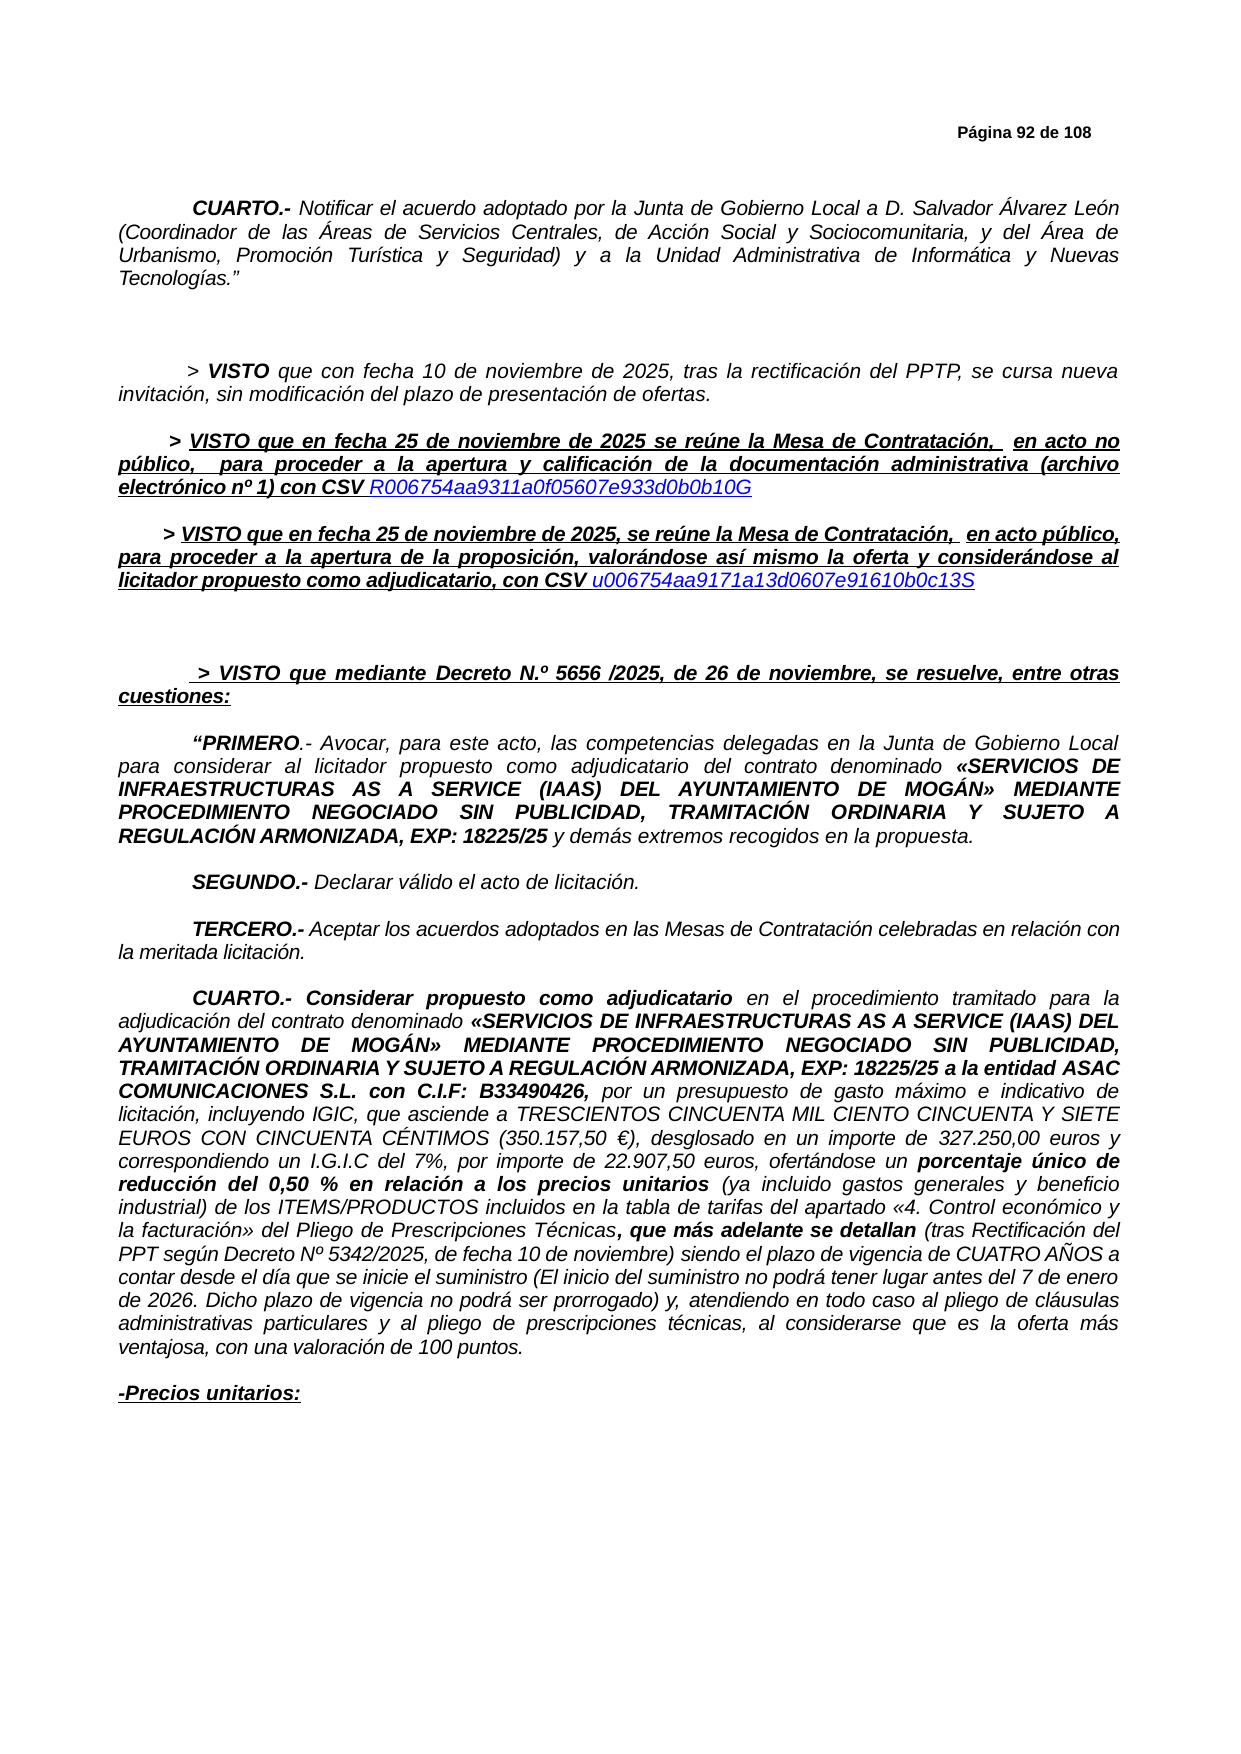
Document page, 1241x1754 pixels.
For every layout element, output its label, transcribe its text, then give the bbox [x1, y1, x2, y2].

text TERCERO.- Aceptar los acuerdos adoptados en las Mesas de Contratación celebradas en relación con la meritada licitación. [118, 917, 1122, 963]
text -Precios unitarios: [118, 1382, 1122, 1405]
text > VISTO que con fecha 10 de noviembre de 2025, tras la rectificación del PPTP, se cursa nueva invitación, sin modificación del plazo de presentación de ofertas. [118, 359, 1122, 406]
text > VISTO que mediante Decreto N.º 5656 /2025, de 26 de noviembre, se resuelve, entre otras cuestiones: [118, 662, 1122, 708]
text > VISTO que en fecha 25 de noviembre de 2025 se reúne la Mesa de Contratación, en acto no público, para proceder a la apertura y calificación de la documentación administrativa (archivo electrónico nº 1) con CSV R006754aa9311a0f05607e933d0b0b10G [118, 429, 1122, 499]
text CUARTO.- Notificar el acuerdo adoptado por la Junta de Gobierno Local a D. Salvador Álvarez León (Coordinador de las Áreas de Servicios Centrales, de Acción Social y Sociocomunitaria, y del Área de Urbanismo, Promoción Turística y Seguridad) y a la Unidad Administrativa de Informática y Nuevas Tecnologías.” [118, 197, 1122, 290]
text SEGUNDO.- Declarar válido el acto de licitación. [118, 871, 1122, 894]
text > VISTO que en fecha 25 de noviembre de 2025, se reúne la Mesa de Contratación, en acto público, para proceder a la apertura de la proposición, valorándose así mismo la oferta y considerándose al licitador propuesto como adjudicatario, con CSV u006754aa9171a13d0607e91610b0c13S [118, 522, 1122, 592]
text “PRIMERO.- Avocar, para este acto, las competencias delegadas en la Junta de Gobierno Local para considerar al licitador propuesto como adjudicatario del contrato denominado «SERVICIOS DE INFRAESTRUCTURAS AS A SERVICE (IAAS) DEL AYUNTAMIENTO DE MOGÁN» MEDIANTE PROCEDIMIENTO NEGOCIADO SIN PUBLICIDAD, TRAMITACIÓN ORDINARIA Y SUJETO A REGULACIÓN ARMONIZADA, EXP: 18225/25 y demás extremos recogidos en la propuesta. [118, 731, 1122, 847]
text CUARTO.- Considerar propuesto como adjudicatario en el procedimiento tramitado para la adjudicación del contrato denominado «SERVICIOS DE INFRAESTRUCTURAS AS A SERVICE (IAAS) DEL AYUNTAMIENTO DE MOGÁN» MEDIANTE PROCEDIMIENTO NEGOCIADO SIN PUBLICIDAD, TRAMITACIÓN ORDINARIA Y SUJETO A REGULACIÓN ARMONIZADA, EXP: 18225/25 a la entidad ASAC COMUNICACIONES S.L. con C.I.F: B33490426, por un presupuesto de gasto máximo e indicativo de licitación, incluyendo IGIC, que asciende a TRESCIENTOS CINCUENTA MIL CIENTO CINCUENTA Y SIETE EUROS CON CINCUENTA CÉNTIMOS (350.157,50 €), desglosado en un importe de 327.250,00 euros y correspondiendo un I.G.I.C del 7%, por importe de 22.907,50 euros, ofertándose un porcentaje único de reducción del 0,50 % en relación a los precios unitarios (ya incluido gastos generales y beneficio industrial) de los ITEMS/PRODUCTOS incluidos en la tabla de tarifas del apartado «4. Control económico y la facturación» del Pliego de Prescripciones Técnicas, que más adelante se detallan (tras Rectificación del PPT según Decreto Nº 5342/2025, de fecha 10 de noviembre) siendo el plazo de vigencia de CUATRO AÑOS a contar desde el día que se inicie el suministro (El inicio del suministro no podrá tener lugar antes del 7 de enero de 2026. Dicho plazo de vigencia no podrá ser prorrogado) y, atendiendo en todo caso al pliego de cláusulas administrativas particulares y al pliego de prescripciones técnicas, al considerarse que es la oferta más ventajosa, con una valoración de 100 puntos. [118, 987, 1122, 1358]
